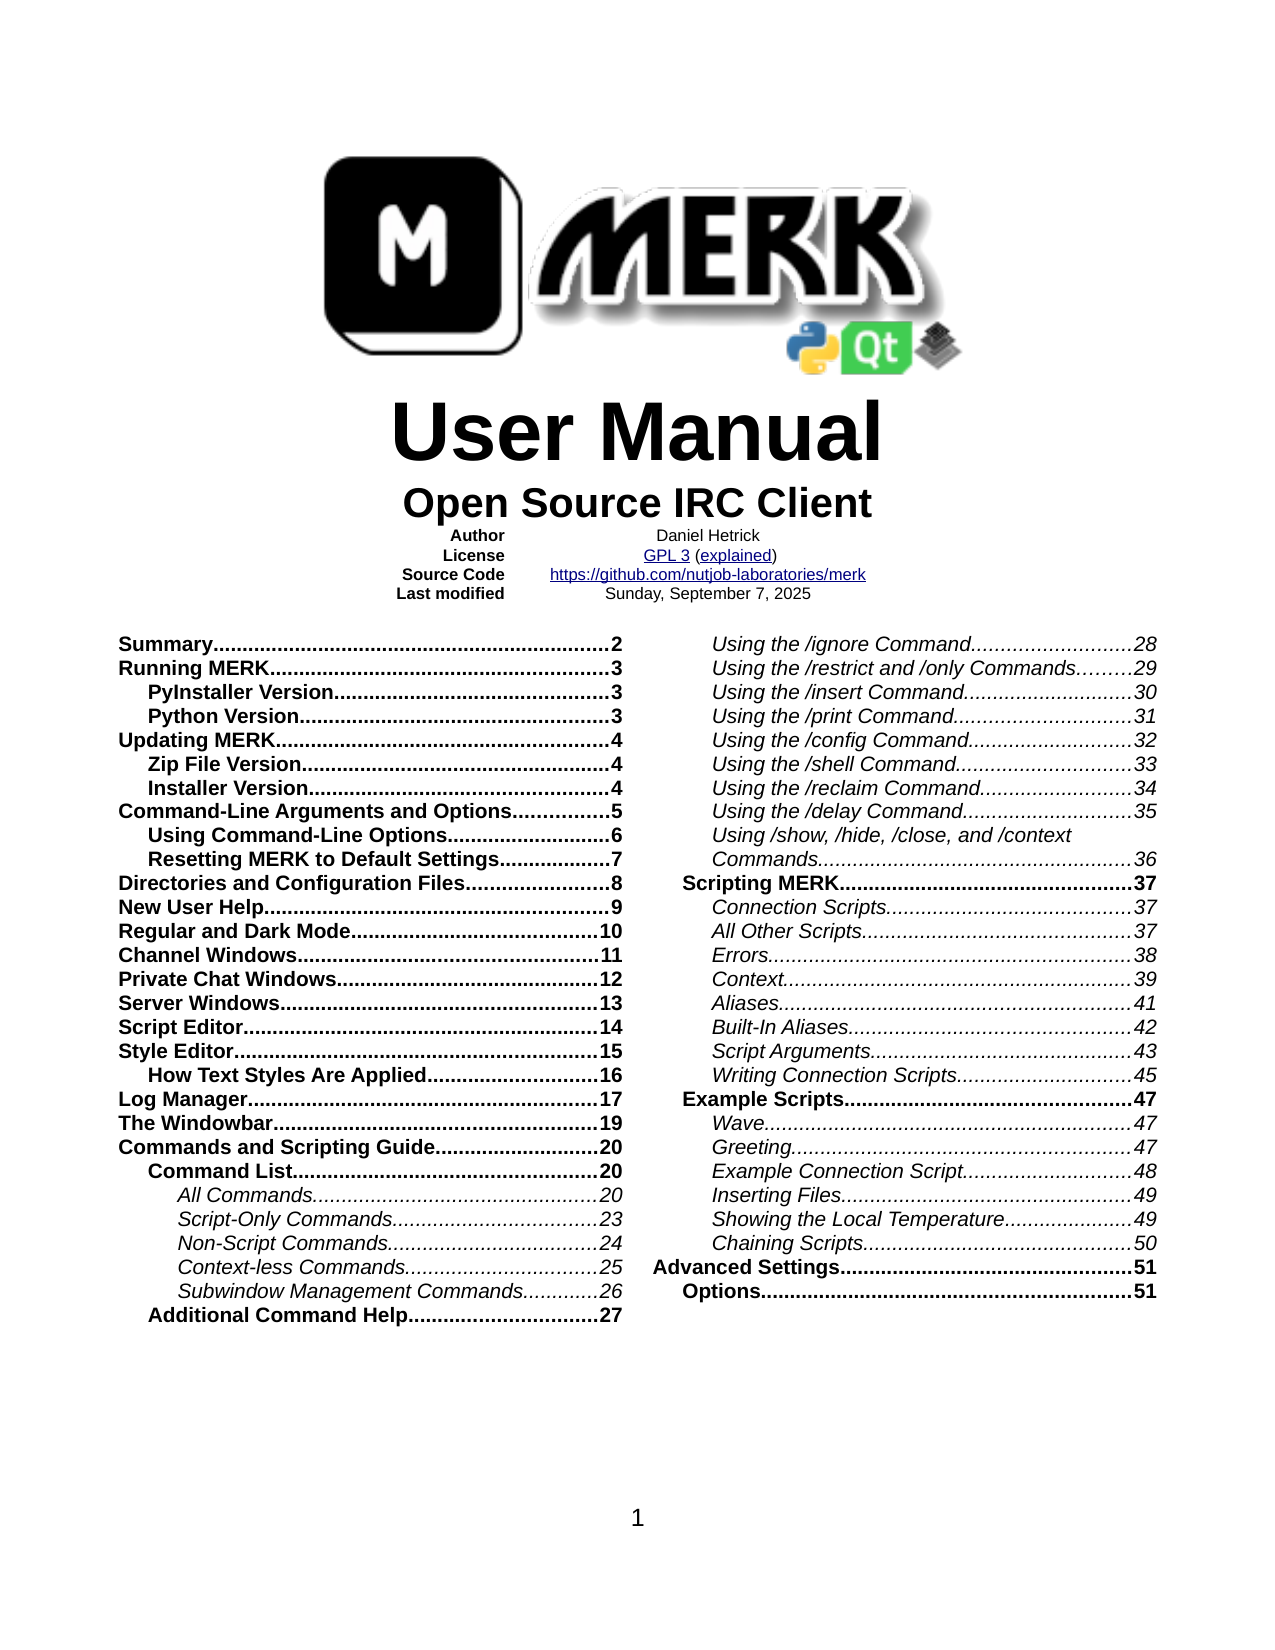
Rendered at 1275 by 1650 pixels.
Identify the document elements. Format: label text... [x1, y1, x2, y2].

text Summary 2 [118, 632, 622, 656]
text Errors 38 [712, 943, 1157, 967]
text Additional Command Help 27 [148, 1302, 622, 1326]
text Advanced Settings 51 [652, 1254, 1157, 1278]
text Directories and Configuration Files 8 [118, 871, 622, 895]
text New User Help 9 [118, 895, 622, 919]
text Writing Connection Scripts 45 [712, 1063, 1157, 1087]
text Private Chat Windows 12 [118, 967, 622, 991]
text Using the /shell Command 33 [712, 751, 1157, 775]
text Python Version 3 [148, 703, 622, 727]
text Using /show, /hide, /close, and /context Commands 36 [712, 823, 1157, 871]
text Greeting 47 [712, 1135, 1157, 1159]
text Using the /reclaim Command 34 [712, 775, 1157, 799]
text Aliases 41 [712, 991, 1157, 1015]
text Context 39 [712, 967, 1157, 991]
text All Commands 20 [177, 1183, 622, 1207]
text Script Editor 14 [118, 1015, 622, 1039]
text Connection Scripts 37 [712, 895, 1157, 919]
text Scripting MERK 37 [682, 871, 1157, 895]
table_header Author [378, 526, 518, 545]
text PyInstaller Version 3 [148, 679, 622, 703]
table_cell Last modified [378, 584, 518, 603]
text Script Arguments 43 [712, 1039, 1157, 1063]
text How Text Styles Are Applied 16 [148, 1063, 622, 1087]
table_cell https://github.com/nutjob-laboratories/merk [519, 565, 897, 584]
text Commands and Scripting Guide 20 [118, 1135, 622, 1159]
text Built-In Aliases 42 [712, 1015, 1157, 1039]
text Server Windows 13 [118, 991, 622, 1015]
text Using the /insert Command 30 [712, 679, 1157, 703]
text Installer Version 4 [148, 775, 622, 799]
text Style Editor 15 [118, 1039, 622, 1063]
text Using the /print Command 31 [712, 703, 1157, 727]
text All Other Scripts 37 [712, 919, 1157, 943]
text Example Scripts 47 [682, 1087, 1157, 1111]
text Channel Windows 11 [118, 943, 622, 967]
text Resetting MERK to Default Settings 7 [148, 847, 622, 871]
table_cell Sunday, September 7, 2025 [519, 584, 897, 603]
text Using the /config Command 32 [712, 727, 1157, 751]
text Non-Script Commands 24 [177, 1231, 622, 1254]
text Context-less Commands 25 [177, 1254, 622, 1278]
text Open Source IRC Client [118, 478, 1157, 526]
table_cell License [378, 545, 518, 564]
text Command-Line Arguments and Options 5 [118, 799, 622, 823]
text Chaining Scripts 50 [712, 1231, 1157, 1254]
text User Manual [118, 382, 1157, 478]
text Using the /delay Command 35 [712, 799, 1157, 823]
text Regular and Dark Mode 10 [118, 919, 622, 943]
text Options 51 [682, 1278, 1157, 1302]
text The Windowbar 19 [118, 1111, 622, 1135]
text Script-Only Commands 23 [177, 1207, 622, 1231]
text Showing the Local Temperature 49 [712, 1207, 1157, 1231]
table_cell Source Code [378, 565, 518, 584]
text Updating MERK 4 [118, 727, 622, 751]
table_header Daniel Hetrick [519, 526, 897, 545]
picture [304, 132, 971, 383]
text Inserting Files 49 [712, 1183, 1157, 1207]
table_cell GPL 3 (explained) [519, 545, 897, 564]
text Wave 47 [712, 1111, 1157, 1135]
text Subwindow Management Commands 26 [177, 1278, 622, 1302]
text Log Manager 17 [118, 1087, 622, 1111]
text Command List 20 [148, 1159, 622, 1183]
text Zip File Version 4 [148, 751, 622, 775]
text Using Command-Line Options 6 [148, 823, 622, 847]
text Running MERK 3 [118, 656, 622, 679]
text Using the /ignore Command 28 [712, 632, 1157, 656]
text Using the /restrict and /only Commands 29 [712, 656, 1157, 679]
text Example Connection Script 48 [712, 1159, 1157, 1183]
